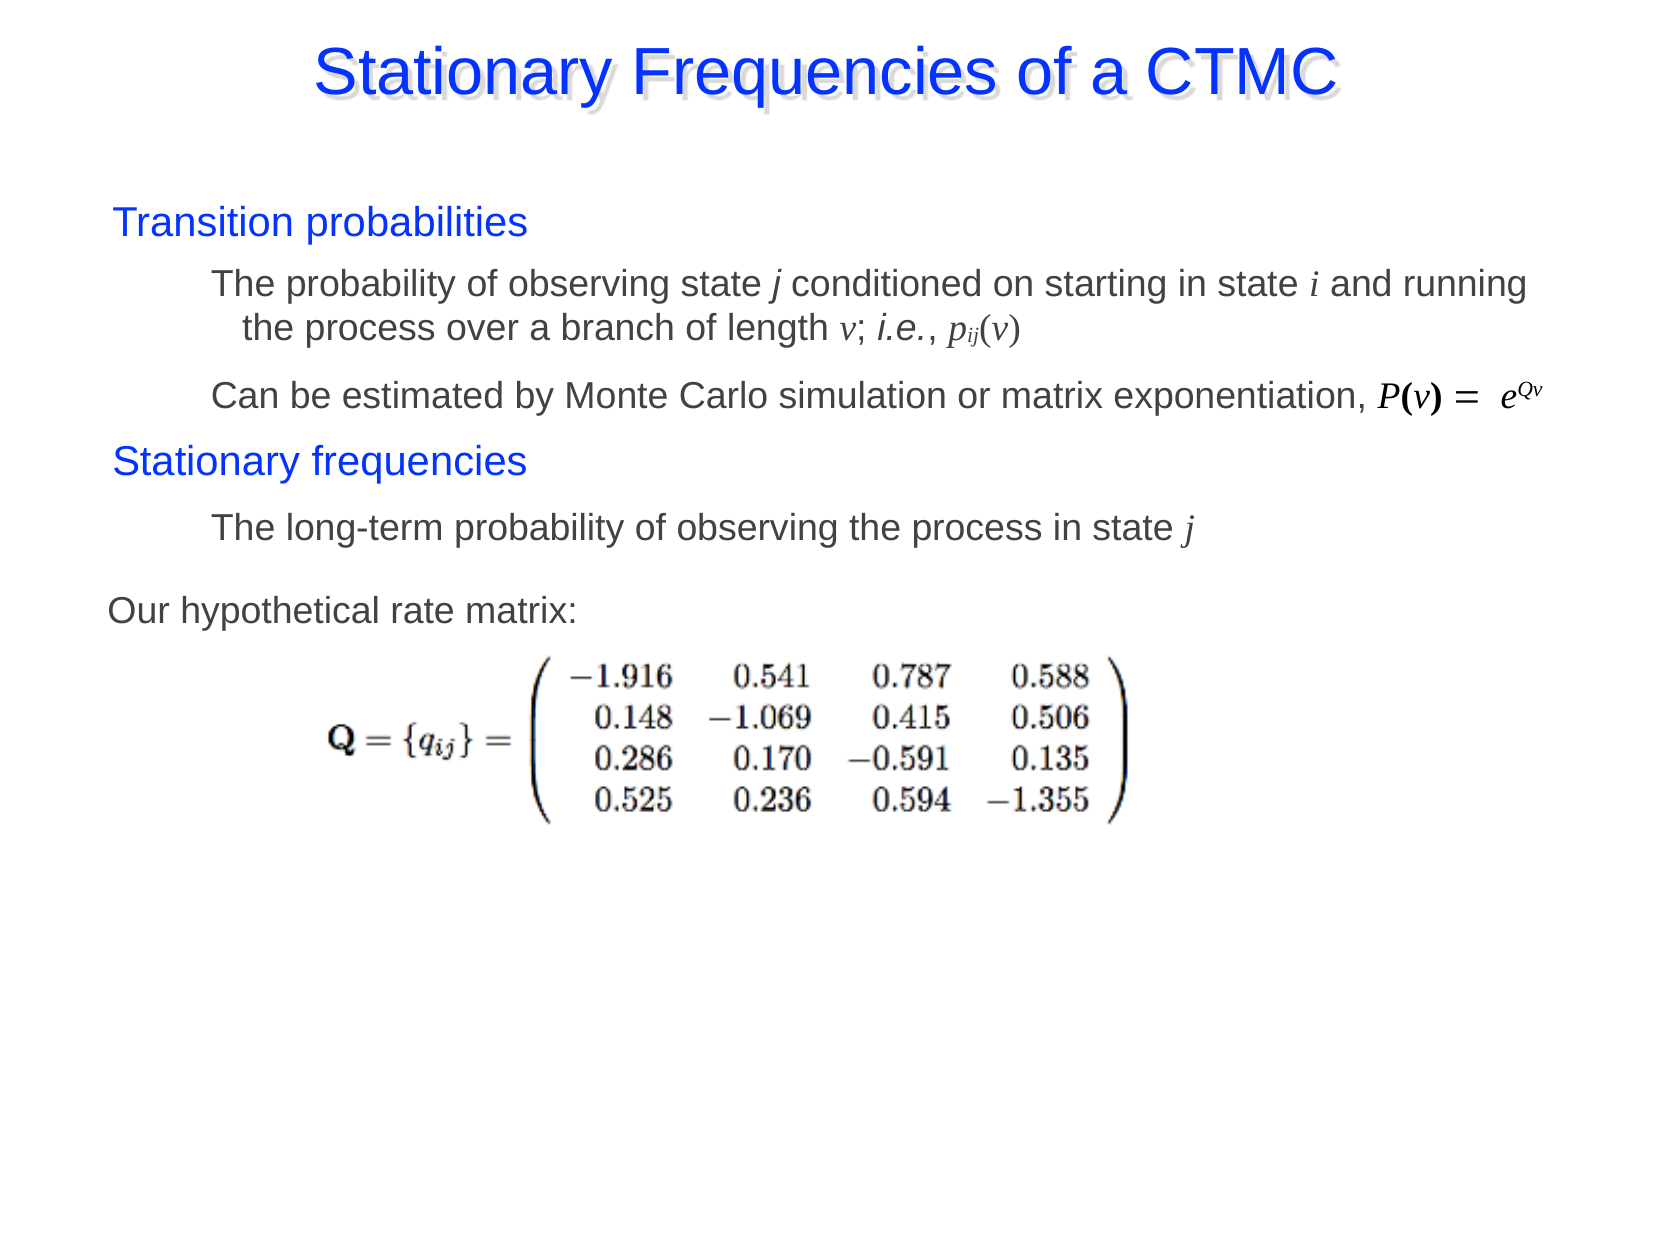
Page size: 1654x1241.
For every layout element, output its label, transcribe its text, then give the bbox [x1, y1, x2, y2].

text_box The long-term probability of observing the process in state j [202, 496, 1439, 557]
text_box Transition probabilities [103, 185, 1407, 253]
picture [323, 642, 1134, 840]
text_box Stationary Frequencies of a CTMC [305, 20, 1348, 117]
text_box Can be estimated by Monte Carlo simulation or matrix exponentiation, P(v) = eQv [202, 363, 1596, 425]
text_box Our hypothetical rate matrix: [99, 578, 1336, 640]
text_box Stationary frequencies [103, 425, 1407, 493]
text_box The probability of observing state j conditioned on starting in state i and running the process over a branch of length v; i.e., pij(v) [202, 252, 1539, 357]
